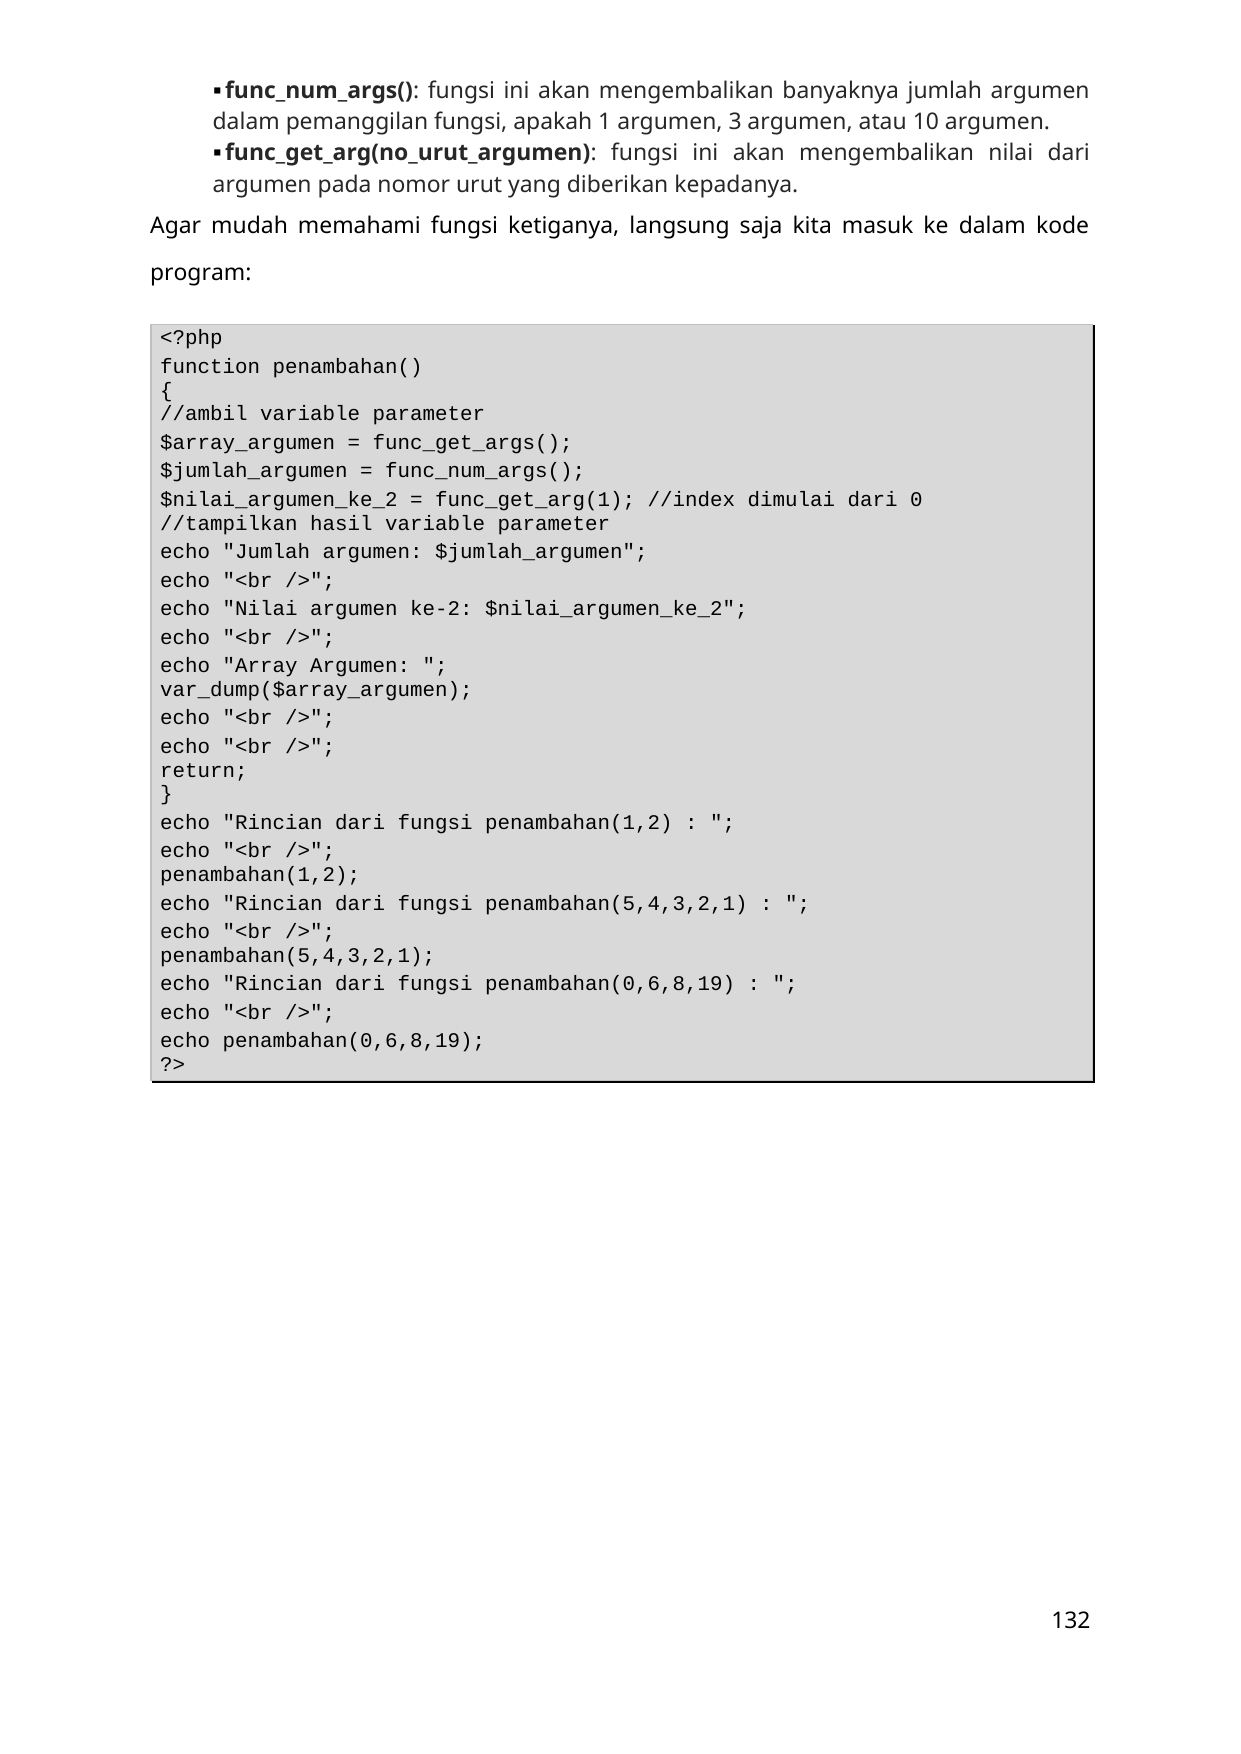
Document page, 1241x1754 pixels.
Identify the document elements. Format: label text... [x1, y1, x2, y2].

list func_num_args(): fungsi ini akan mengembalikan banyaknya jumlah argumen dalam pemanggilan fungsi, apakah 1 argumen, 3 argumen, atau 10 argumen. [212, 74, 1090, 136]
text Agar mudah memahami fungsi ketiganya, langsung saja kita masuk ke dalam kode program: [150, 209, 1090, 287]
list func_get_arg(no_urut_argumen): fungsi ini akan mengembalikan nilai dari argumen pada nomor urut yang diberikan kepadanya. [212, 136, 1090, 199]
